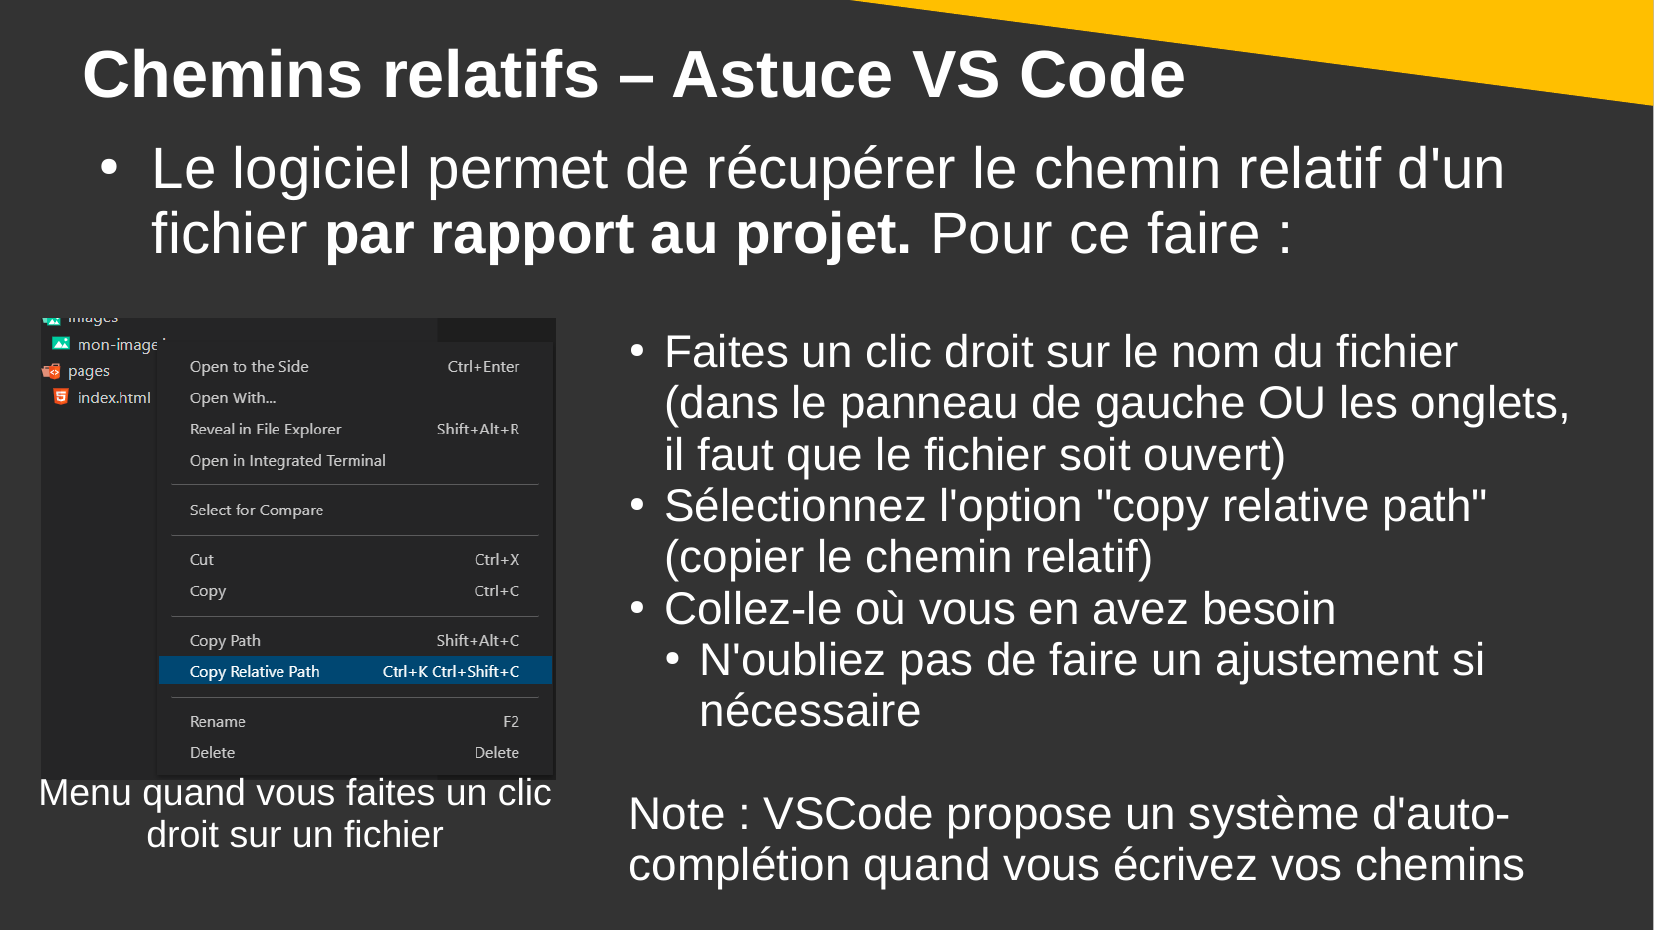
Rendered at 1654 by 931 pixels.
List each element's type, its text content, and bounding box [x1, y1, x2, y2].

text_box Faites un clic droit sur le nom du fichier (dans le panneau de gauche OU les onglets, il faut que le fichier soit ouvert) Sélectionnez l'option "copy relative path" (copier le chemin relatif) Collez-le où vous en avez besoin N'oubliez pas de faire un ajustement si nécessaire Note : VSCode propose un système d'auto-complétion quand vous écrivez vos chemins [614, 318, 1595, 898]
title Chemins relatifs – Astuce VS Code [82, 37, 1217, 135]
text_box [849, 0, 1654, 106]
picture [41, 318, 556, 771]
list Le logiciel permet de récupérer le chemin relatif d'un fichier par rapport au projet. Pour ce faire : [81, 135, 1546, 381]
title Menu quand vous faites un clic droit sur un fichier [23, 771, 567, 856]
